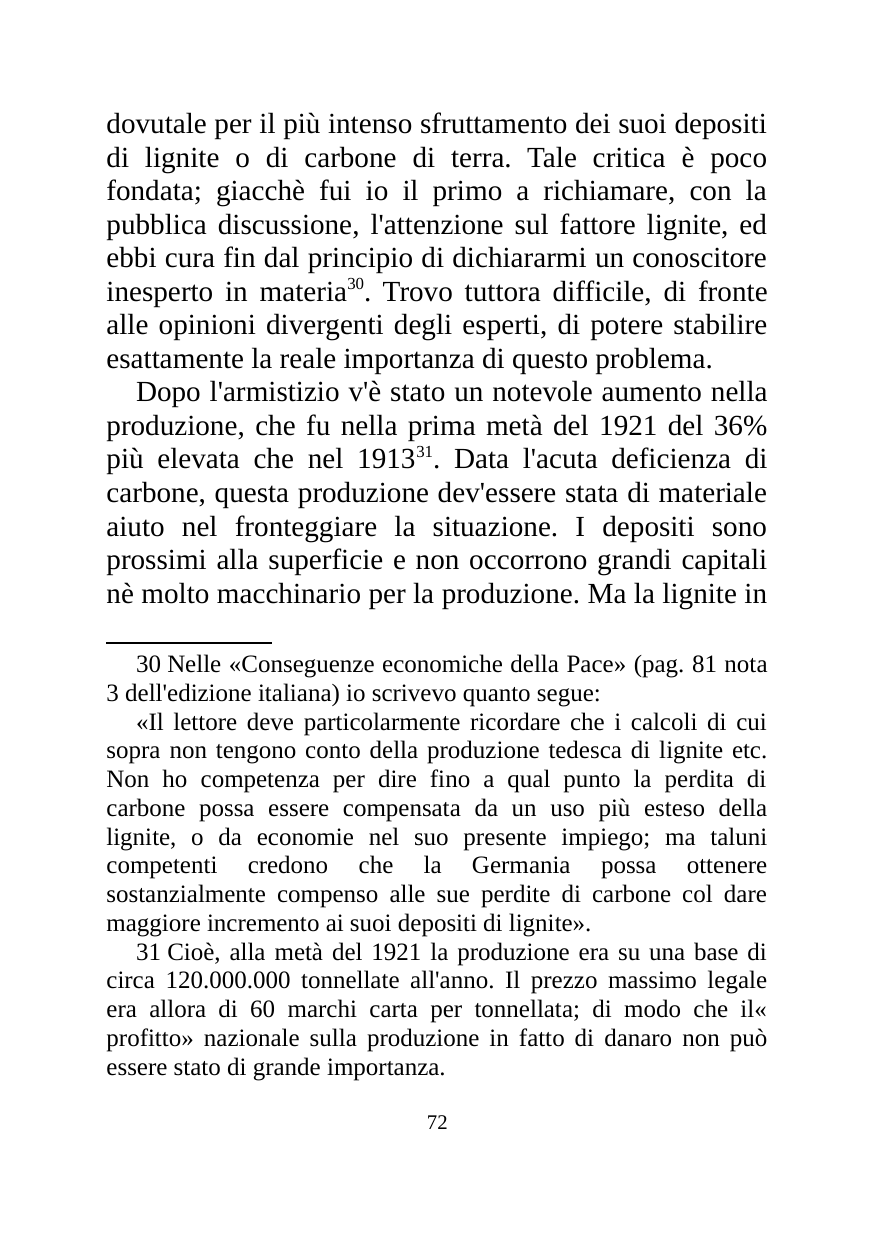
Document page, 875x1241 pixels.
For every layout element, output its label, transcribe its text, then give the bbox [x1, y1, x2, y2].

text «Il lettore deve particolarmente ricordare che i calcoli di cui sopra non tengono conto della produzione tedesca di lignite etc. Non ho competenza per dire fino a qual punto la perdita di carbone possa essere compensata da un uso più esteso della lignite, o da economie nel suo presente impiego; ma taluni competenti credono che la Germania possa ottenere sostanzialmente compenso alle sue perdite di carbone col dare maggiore incremento ai suoi depositi di lignite». [106, 707, 768, 937]
text Cioè, alla metà del 1921 la produzione era su una base di circa 120.000.000 tonnellate all'anno. Il prezzo massimo legale era allora di 60 marchi carta per tonnellata; di modo che il« profitto» nazionale sulla produzione in fatto di danaro non può essere stato di grande importanza. [106, 937, 768, 1080]
text Dopo l'armistizio v'è stato un notevole aumento nella produzione, che fu nella prima metà del 1921 del 36% più elevata che nel 1913. Data l'acuta deficienza di carbone, questa produzione dev'essere stata di materiale aiuto nel fronteggiare la situazione. I depositi sono prossimi alla superficie e non occorrono grandi capitali nè molto macchinario per la produzione. Ma la lignite in [106, 374, 768, 609]
text Nelle «Conseguenze economiche della Pace» (pag. 81 nota 3 dell'edizione italiana) io scrivevo quanto segue: [106, 649, 768, 707]
text dovutale per il più intenso sfruttamento dei suoi depositi di lignite o di carbone di terra. Tale critica è poco fondata; giacchè fui io il primo a richiamare, con la pubblica discussione, l'attenzione sul fattore lignite, ed ebbi cura fin dal principio di dichiararmi un conoscitore inesperto in materia. Trovo tuttora difficile, di fronte alle opinioni divergenti degli esperti, di potere stabilire esattamente la reale importanza di questo problema. [106, 106, 768, 374]
